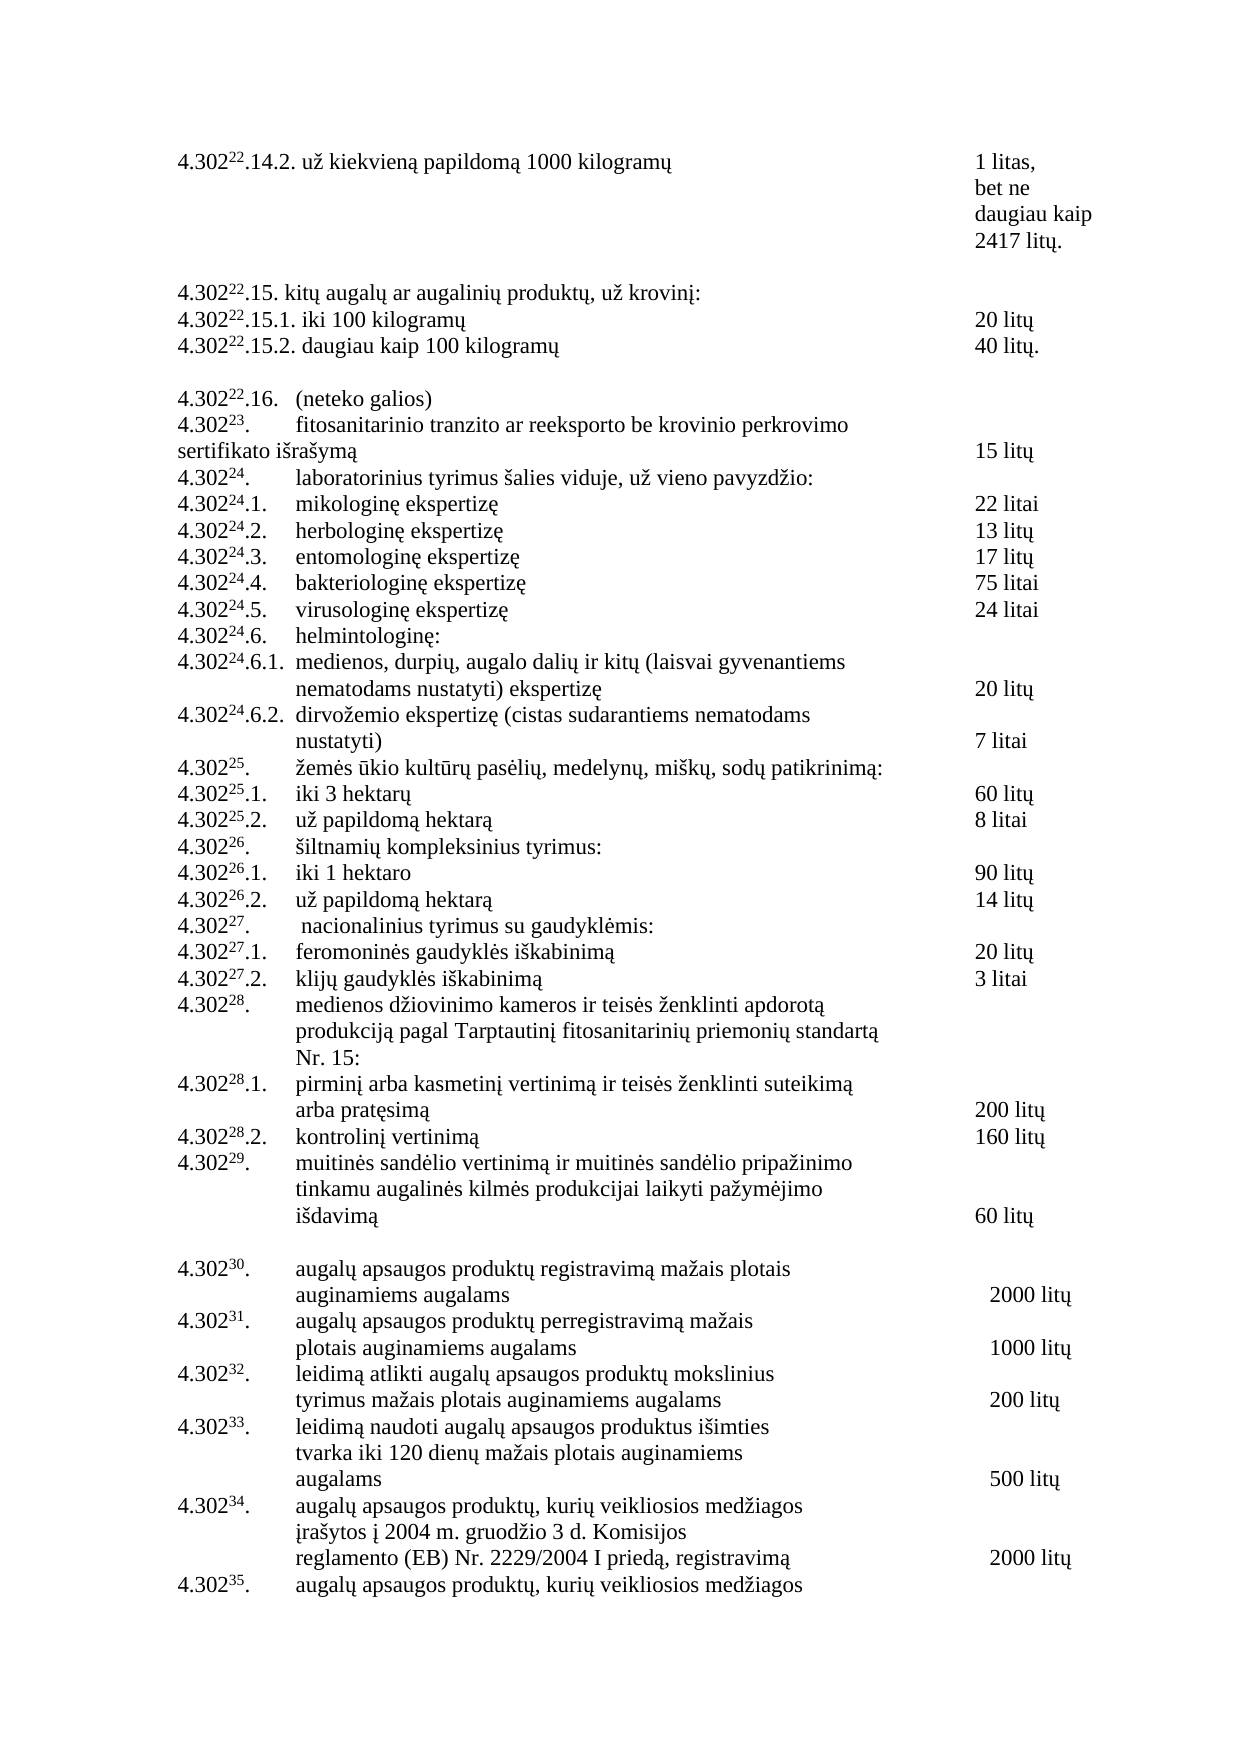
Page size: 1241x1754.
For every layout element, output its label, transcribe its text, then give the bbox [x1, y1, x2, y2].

text 4.30234. augalų apsaugos produktų, kurių veikliosios medžiagos [177, 1492, 1122, 1518]
text 4.30227. nacionalinius tyrimus su gaudyklėmis: [177, 912, 1122, 938]
text 4.30222.15.1. iki 100 kilogramų 20 litų [177, 306, 1122, 332]
text produkciją pagal Tarptautinį fitosanitarinių priemonių standartą [177, 1017, 1122, 1044]
text 4.30224. laboratorinius tyrimus šalies viduje, už vieno pavyzdžio: [177, 464, 1122, 490]
text arba pratęsimą 200 litų [177, 1096, 1122, 1123]
text plotais auginamiems augalams 1000 litų [177, 1334, 1122, 1360]
text 4.30224.6.1. medienos, durpių, augalo dalių ir kitų (laisvai gyvenantiems [177, 648, 1122, 675]
text tvarka iki 120 dienų mažais plotais auginamiems [177, 1439, 1122, 1465]
text 4.30235. augalų apsaugos produktų, kurių veikliosios medžiagos [177, 1571, 1122, 1597]
text 4.30222.16. (neteko galios) [177, 385, 1122, 411]
text Nr. 15: [177, 1044, 1122, 1070]
text tinkamu augalinės kilmės produkcijai laikyti pažymėjimo [177, 1176, 1122, 1202]
text 4.30226.1. iki 1 hektaro 90 litų [177, 859, 1122, 886]
text 4.30228.1. pirminį arba kasmetinį vertinimą ir teisės ženklinti suteikimą [177, 1070, 1122, 1096]
text įrašytos į 2004 m. gruodžio 3 d. Komisijos [177, 1518, 1122, 1544]
text 4.30228.2. kontrolinį vertinimą 160 litų [177, 1123, 1122, 1149]
text tyrimus mažais plotais auginamiems augalams 200 litų [177, 1386, 1122, 1413]
text 4.30228. medienos džiovinimo kameros ir teisės ženklinti apdorotą [177, 991, 1122, 1017]
text nustatyti) 7 litai [177, 727, 1122, 754]
text 4.30229. muitinės sandėlio vertinimą ir muitinės sandėlio pripažinimo [177, 1149, 1122, 1176]
text 4.30233. leidimą naudoti augalų apsaugos produktus išimties [177, 1413, 1122, 1439]
text 4.30225.1. iki 3 hektarų 60 litų [177, 780, 1122, 807]
text 4.30224.2. herbologinę ekspertizę 13 litų [177, 517, 1122, 543]
text 4.30224.4. bakteriologinę ekspertizę 75 litai [177, 569, 1122, 596]
text 4.30223. fitosanitarinio tranzito ar reeksporto be krovinio perkrovimo [177, 411, 1122, 438]
text 4.30227.2. klijų gaudyklės iškabinimą 3 litai [177, 965, 1122, 991]
text 4.30224.5. virusologinę ekspertizę 24 litai [177, 596, 1122, 622]
text sertifikato išrašymą 15 litų [177, 438, 1122, 464]
text daugiau kaip [177, 200, 1122, 227]
text 4.30225. žemės ūkio kultūrų pasėlių, medelynų, miškų, sodų patikrinimą: [177, 754, 1122, 780]
text 4.30222.15. kitų augalų ar augalinių produktų, už krovinį: [177, 279, 1122, 306]
text 4.30230. augalų apsaugos produktų registravimą mažais plotais [177, 1254, 1122, 1281]
text 4.30231. augalų apsaugos produktų perregistravimą mažais [177, 1307, 1122, 1334]
text 4.30222.14.2. už kiekvieną papildomą 1000 kilogramų 1 litas, [177, 148, 1122, 174]
text bet ne [177, 174, 1122, 200]
text 4.30226. šiltnamių kompleksinius tyrimus: [177, 833, 1122, 859]
text 4.30224.3. entomologinę ekspertizę 17 litų [177, 543, 1122, 569]
text 4.30222.15.2. daugiau kaip 100 kilogramų 40 litų. [177, 332, 1122, 358]
text 2417 litų. [177, 227, 1122, 253]
text 4.30226.2. už papildomą hektarą 14 litų [177, 886, 1122, 912]
text augalams 500 litų [177, 1465, 1122, 1492]
text 4.30224.6.2. dirvožemio ekspertizę (cistas sudarantiems nematodams [177, 701, 1122, 727]
text 4.30224.1. mikologinę ekspertizę 22 litai [177, 490, 1122, 517]
text 4.30232. leidimą atlikti augalų apsaugos produktų mokslinius [177, 1360, 1122, 1386]
text auginamiems augalams 2000 litų [177, 1281, 1122, 1307]
text reglamento (EB) Nr. 2229/2004 I priedą, registravimą 2000 litų [177, 1544, 1122, 1571]
text 4.30224.6. helmintologinę: [177, 622, 1122, 648]
text 4.30227.1. feromoninės gaudyklės iškabinimą 20 litų [177, 938, 1122, 965]
text nematodams nustatyti) ekspertizę 20 litų [177, 675, 1122, 701]
text 4.30225.2. už papildomą hektarą 8 litai [177, 807, 1122, 833]
text išdavimą 60 litų [177, 1202, 1122, 1228]
